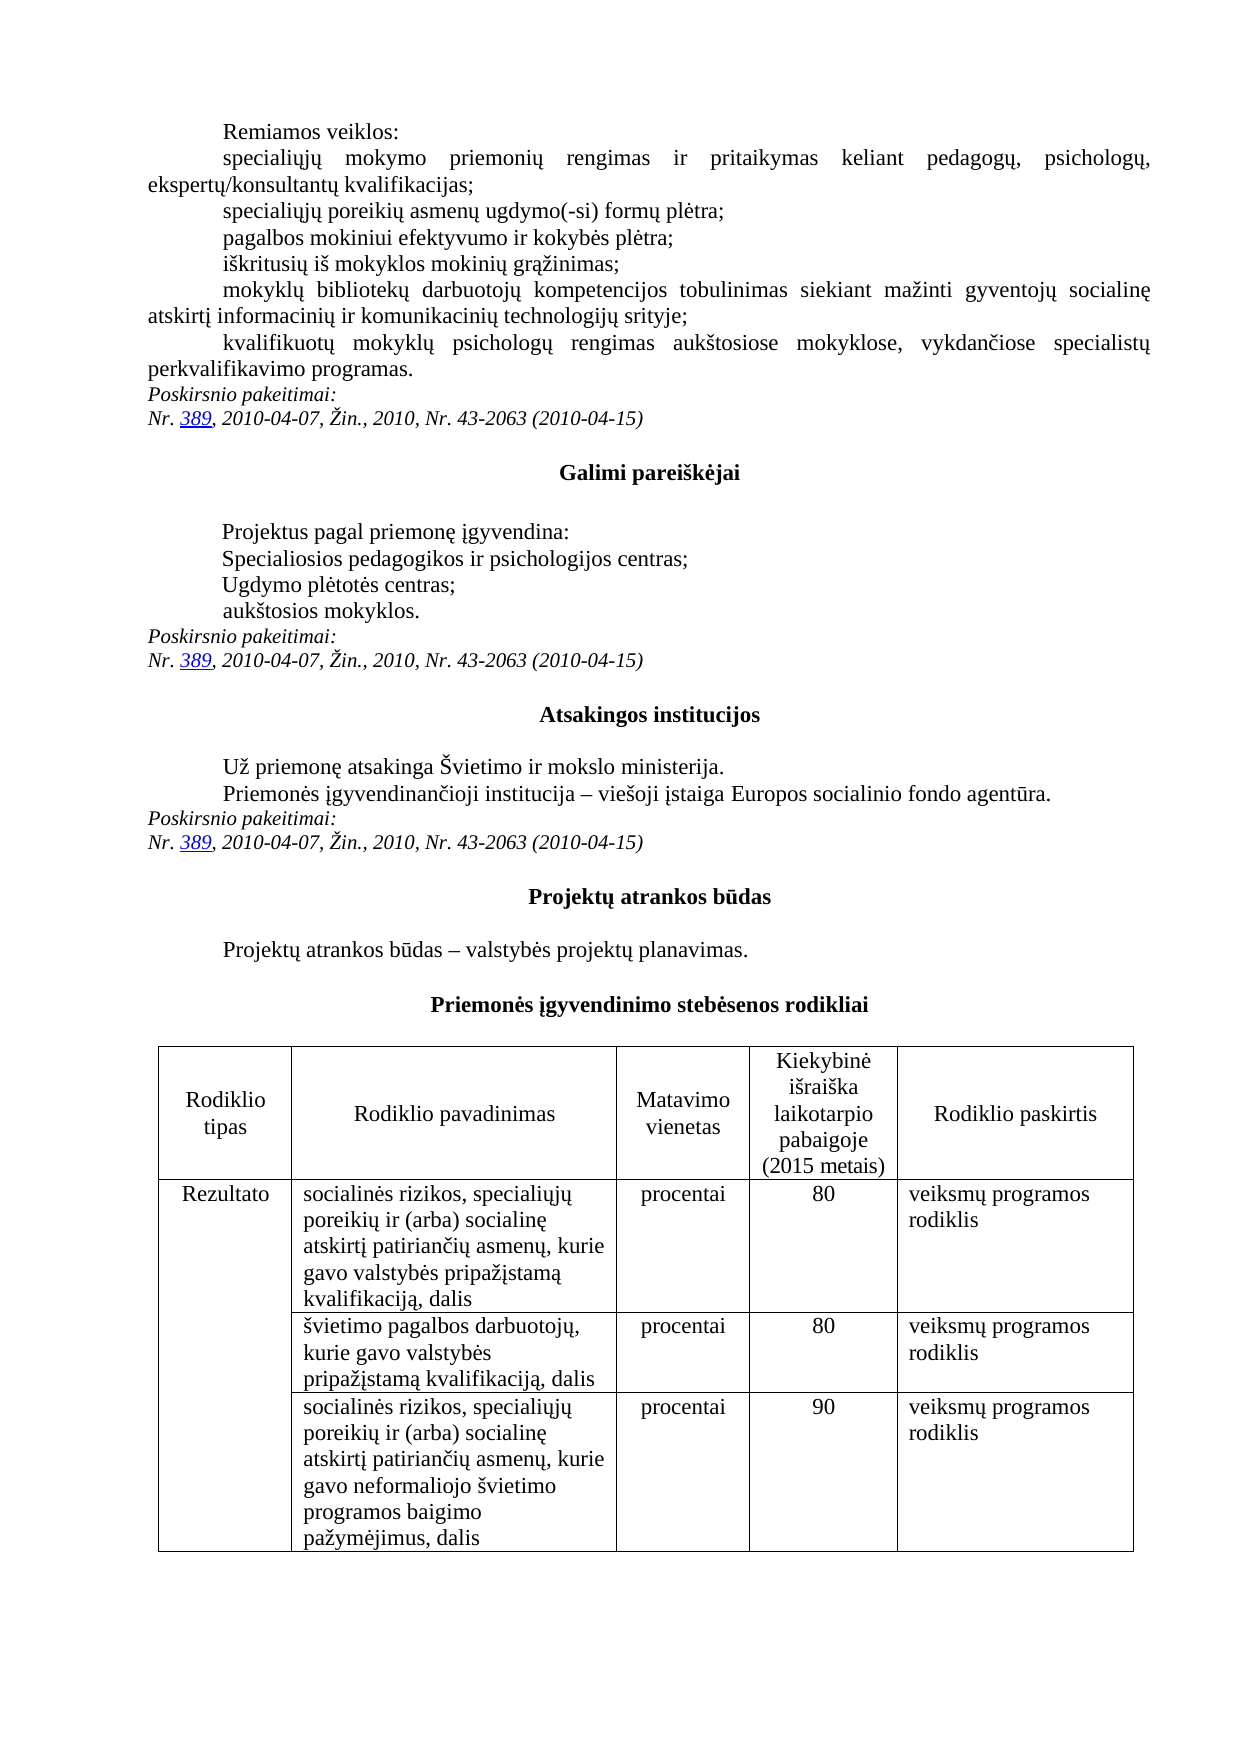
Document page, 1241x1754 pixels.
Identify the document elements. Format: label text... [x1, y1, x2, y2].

text Nr. 389, 2010-04-07, Žin., 2010, Nr. 43-2063 (2010-04-15) [148, 648, 1152, 672]
text Priemonės įgyvendinimo stebėsenos rodikliai [148, 991, 1152, 1017]
text Specialiosios pedagogikos ir psichologijos centras; [148, 545, 1152, 571]
table_header Rodiklio tipas [159, 1047, 291, 1179]
text Projektus pagal priemonę įgyvendina: [148, 518, 1152, 545]
table_cell procentai [617, 1393, 749, 1551]
table_cell veiksmų programos rodiklis [898, 1313, 1133, 1392]
table_cell socialinės rizikos, specialiųjų poreikių ir (arba) socialinę atskirtį patiriančių asmenų, kurie gavo neformaliojo švietimo programos baigimo pažymėjimus, dalis [292, 1393, 616, 1551]
text Galimi pareiškėjai [148, 458, 1152, 485]
text aukštosios mokyklos. [148, 597, 1152, 624]
text Ugdymo plėtotės centras; [148, 571, 1152, 597]
text Poskirsnio pakeitimai: [148, 382, 1152, 406]
text kvalifikuotų mokyklų psichologų rengimas aukštosiose mokyklose, vykdančiose specialistų perkvalifikavimo programas. [148, 329, 1152, 382]
text Projektų atrankos būdas – valstybės projektų planavimas. [185, 936, 1152, 962]
text Poskirsnio pakeitimai: [148, 806, 1152, 830]
table_cell Rezultato [159, 1180, 291, 1551]
text Už priemonę atsakinga Švietimo ir mokslo ministerija. [148, 753, 1152, 780]
table_cell veiksmų programos rodiklis [898, 1180, 1133, 1312]
text pagalbos mokiniui efektyvumo ir kokybės plėtra; [148, 223, 1152, 250]
text specialiųjų mokymo priemonių rengimas ir pritaikymas keliant pedagogų, psichologų, ekspertų/konsultantų kvalifikacijas; [148, 144, 1152, 197]
table_header Matavimo vienetas [617, 1047, 749, 1179]
table_cell procentai [617, 1313, 749, 1392]
table_cell 90 [750, 1393, 897, 1551]
text Nr. 389, 2010-04-07, Žin., 2010, Nr. 43-2063 (2010-04-15) [148, 406, 1152, 430]
text Remiamos veiklos: [148, 118, 1152, 144]
table_cell 80 [750, 1180, 897, 1312]
text specialiųjų poreikių asmenų ugdymo(-si) formų plėtra; [148, 197, 1152, 223]
table_cell veiksmų programos rodiklis [898, 1393, 1133, 1551]
text Projektų atrankos būdas [148, 883, 1152, 909]
text iškritusių iš mokyklos mokinių grąžinimas; [148, 250, 1152, 276]
text Atsakingos institucijos [148, 701, 1152, 727]
table_header Rodiklio paskirtis [898, 1047, 1133, 1179]
table_cell 80 [750, 1313, 897, 1392]
text mokyklų bibliotekų darbuotojų kompetencijos tobulinimas siekiant mažinti gyventojų socialinę atskirtį informacinių ir komunikacinių technologijų srityje; [148, 276, 1152, 329]
text Priemonės įgyvendinančioji institucija – viešoji įstaiga Europos socialinio fondo agentūra. [148, 780, 1152, 806]
text Nr. 389, 2010-04-07, Žin., 2010, Nr. 43-2063 (2010-04-15) [148, 830, 1152, 854]
table_cell procentai [617, 1180, 749, 1312]
text Poskirsnio pakeitimai: [148, 624, 1152, 648]
table_header Rodiklio pavadinimas [292, 1047, 616, 1179]
table_cell socialinės rizikos, specialiųjų poreikių ir (arba) socialinę atskirtį patiriančių asmenų, kurie gavo valstybės pripažįstamą kvalifikaciją, dalis [292, 1180, 616, 1312]
table_header Kiekybinė išraiška laikotarpio pabaigoje (2015 metais) [750, 1047, 897, 1179]
table_cell švietimo pagalbos darbuotojų, kurie gavo valstybės pripažįstamą kvalifikaciją, dalis [292, 1313, 616, 1392]
